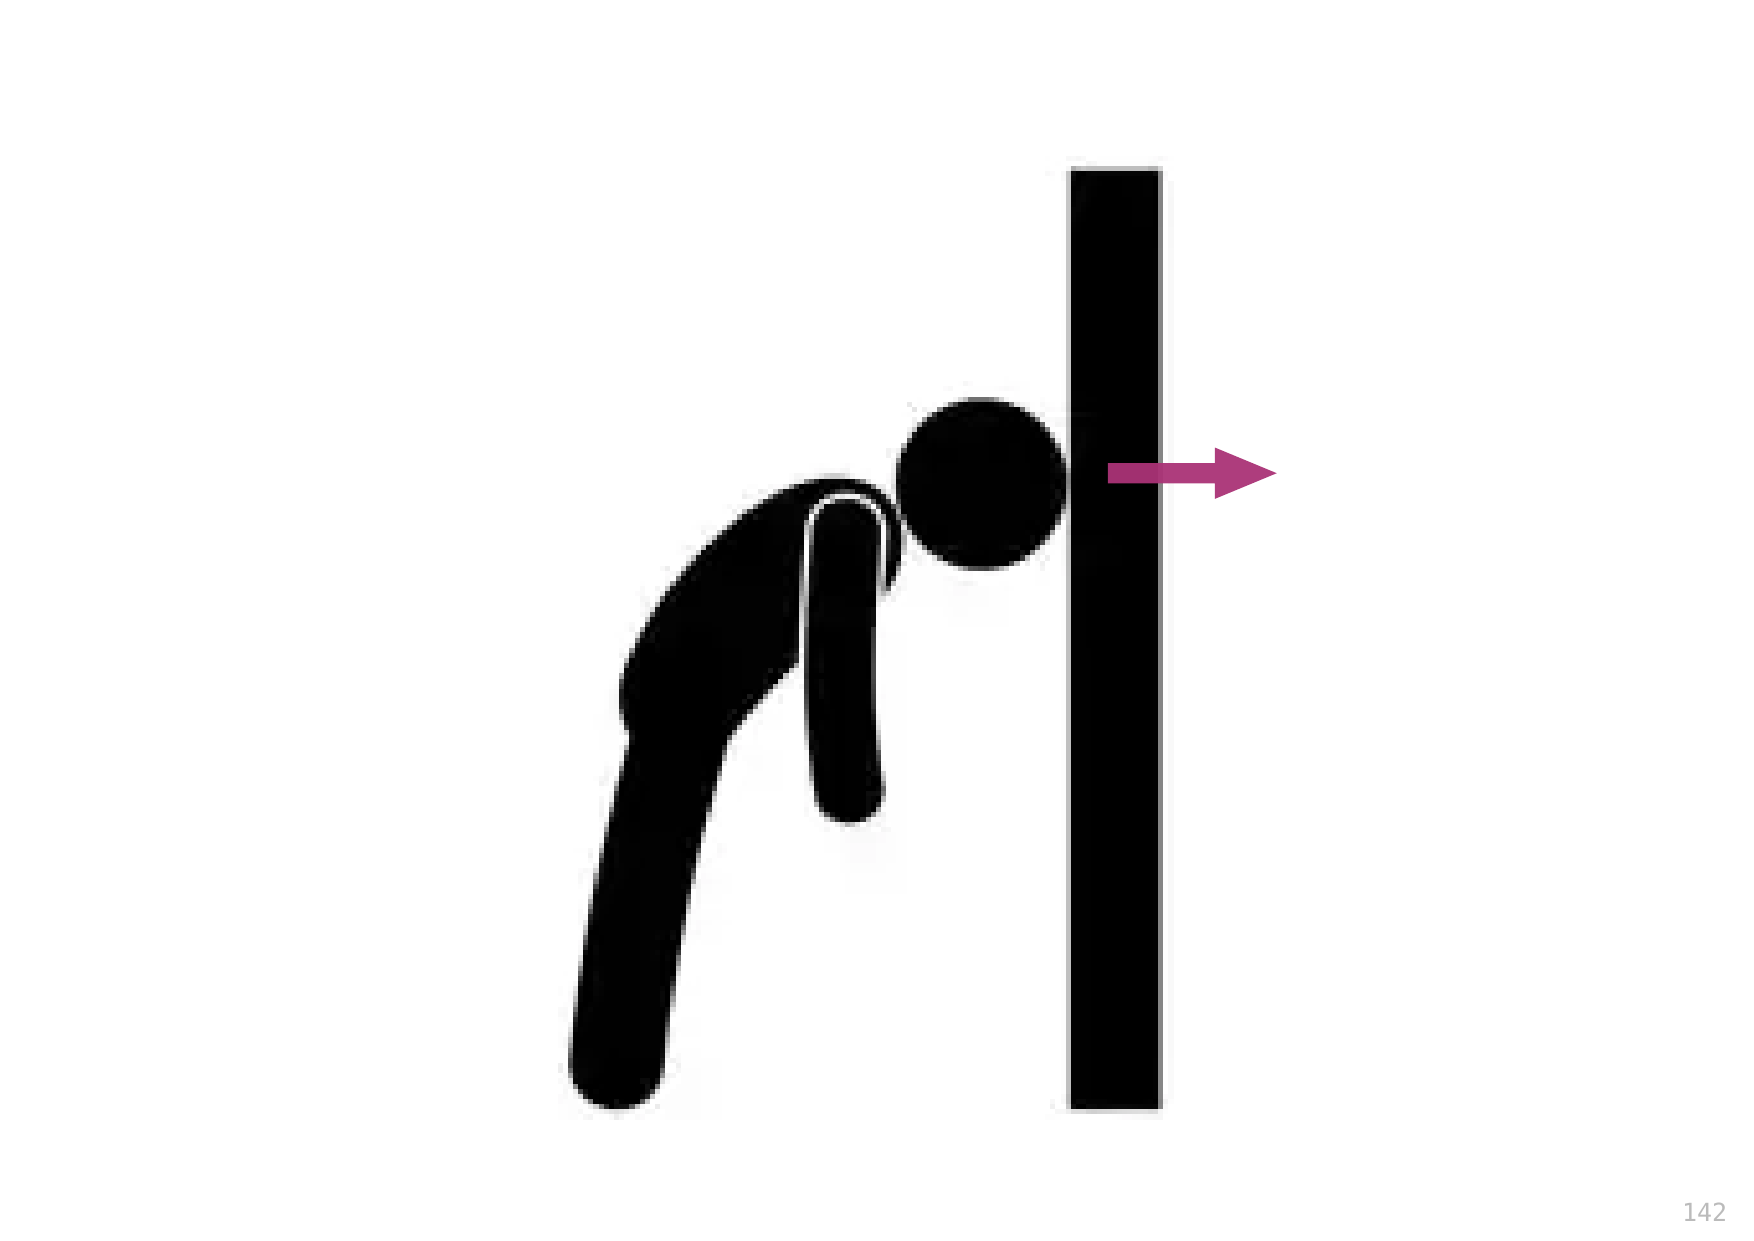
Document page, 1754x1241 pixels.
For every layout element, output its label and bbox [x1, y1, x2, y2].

text_box [1107, 447, 1277, 499]
picture [558, 156, 1174, 1120]
